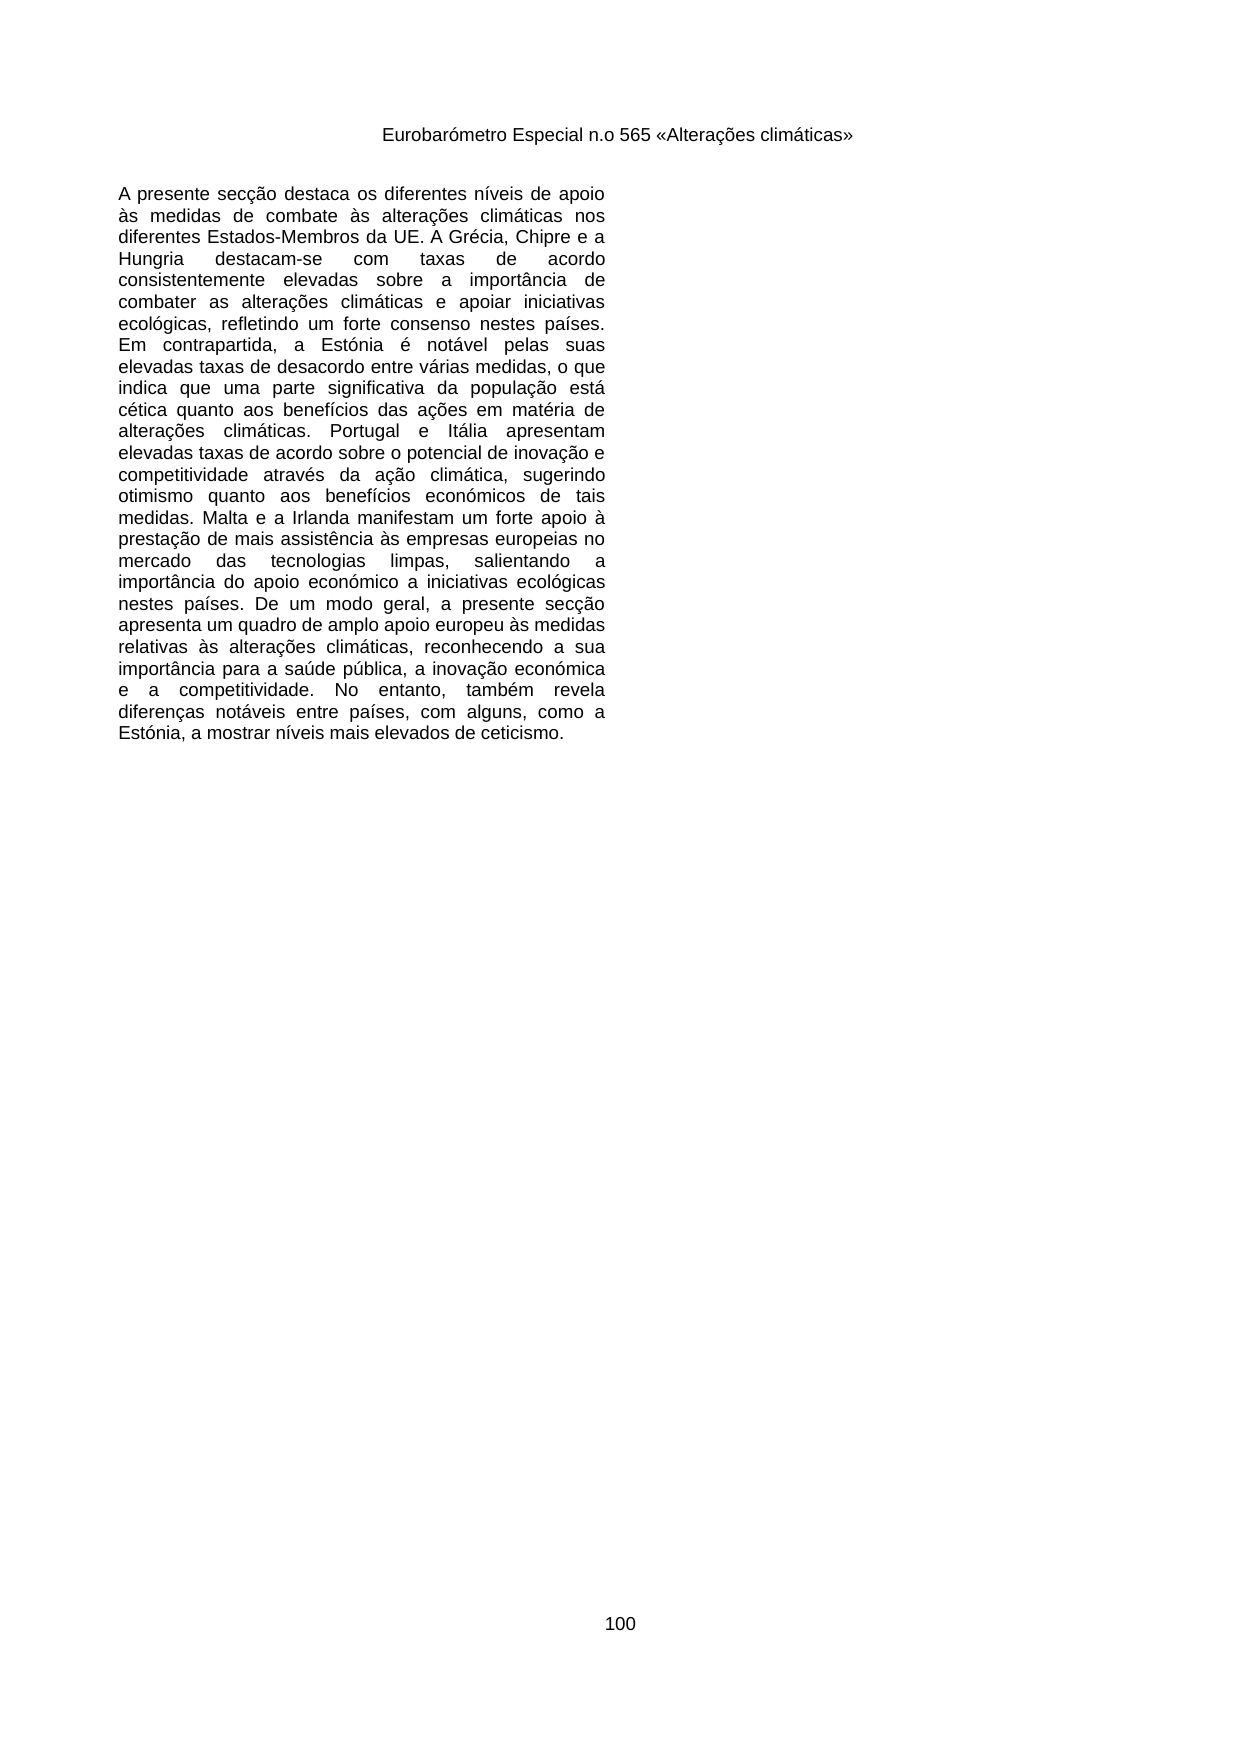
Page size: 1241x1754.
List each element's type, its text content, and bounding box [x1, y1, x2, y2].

text A presente secção destaca os diferentes níveis de apoio às medidas de combate às alterações climáticas nos diferentes Estados-Membros da UE. A Grécia, Chipre e a Hungria destacam-se com taxas de acordo consistentemente elevadas sobre a importância de combater as alterações climáticas e apoiar iniciativas ecológicas, refletindo um forte consenso nestes países. Em contrapartida, a Estónia é notável pelas suas elevadas taxas de desacordo entre várias medidas, o que indica que uma parte significativa da população está cética quanto aos benefícios das ações em matéria de alterações climáticas. Portugal e Itália apresentam elevadas taxas de acordo sobre o potencial de inovação e competitividade através da ação climática, sugerindo otimismo quanto aos benefícios económicos de tais medidas. Malta e a Irlanda manifestam um forte apoio à prestação de mais assistência às empresas europeias no mercado das tecnologias limpas, salientando a importância do apoio económico a iniciativas ecológicas nestes países. De um modo geral, a presente secção apresenta um quadro de amplo apoio europeu às medidas relativas às alterações climáticas, reconhecendo a sua importância para a saúde pública, a inovação económica e a competitividade. No entanto, também revela diferenças notáveis entre países, com alguns, como a Estónia, a mostrar níveis mais elevados de ceticismo. [118, 183, 605, 744]
